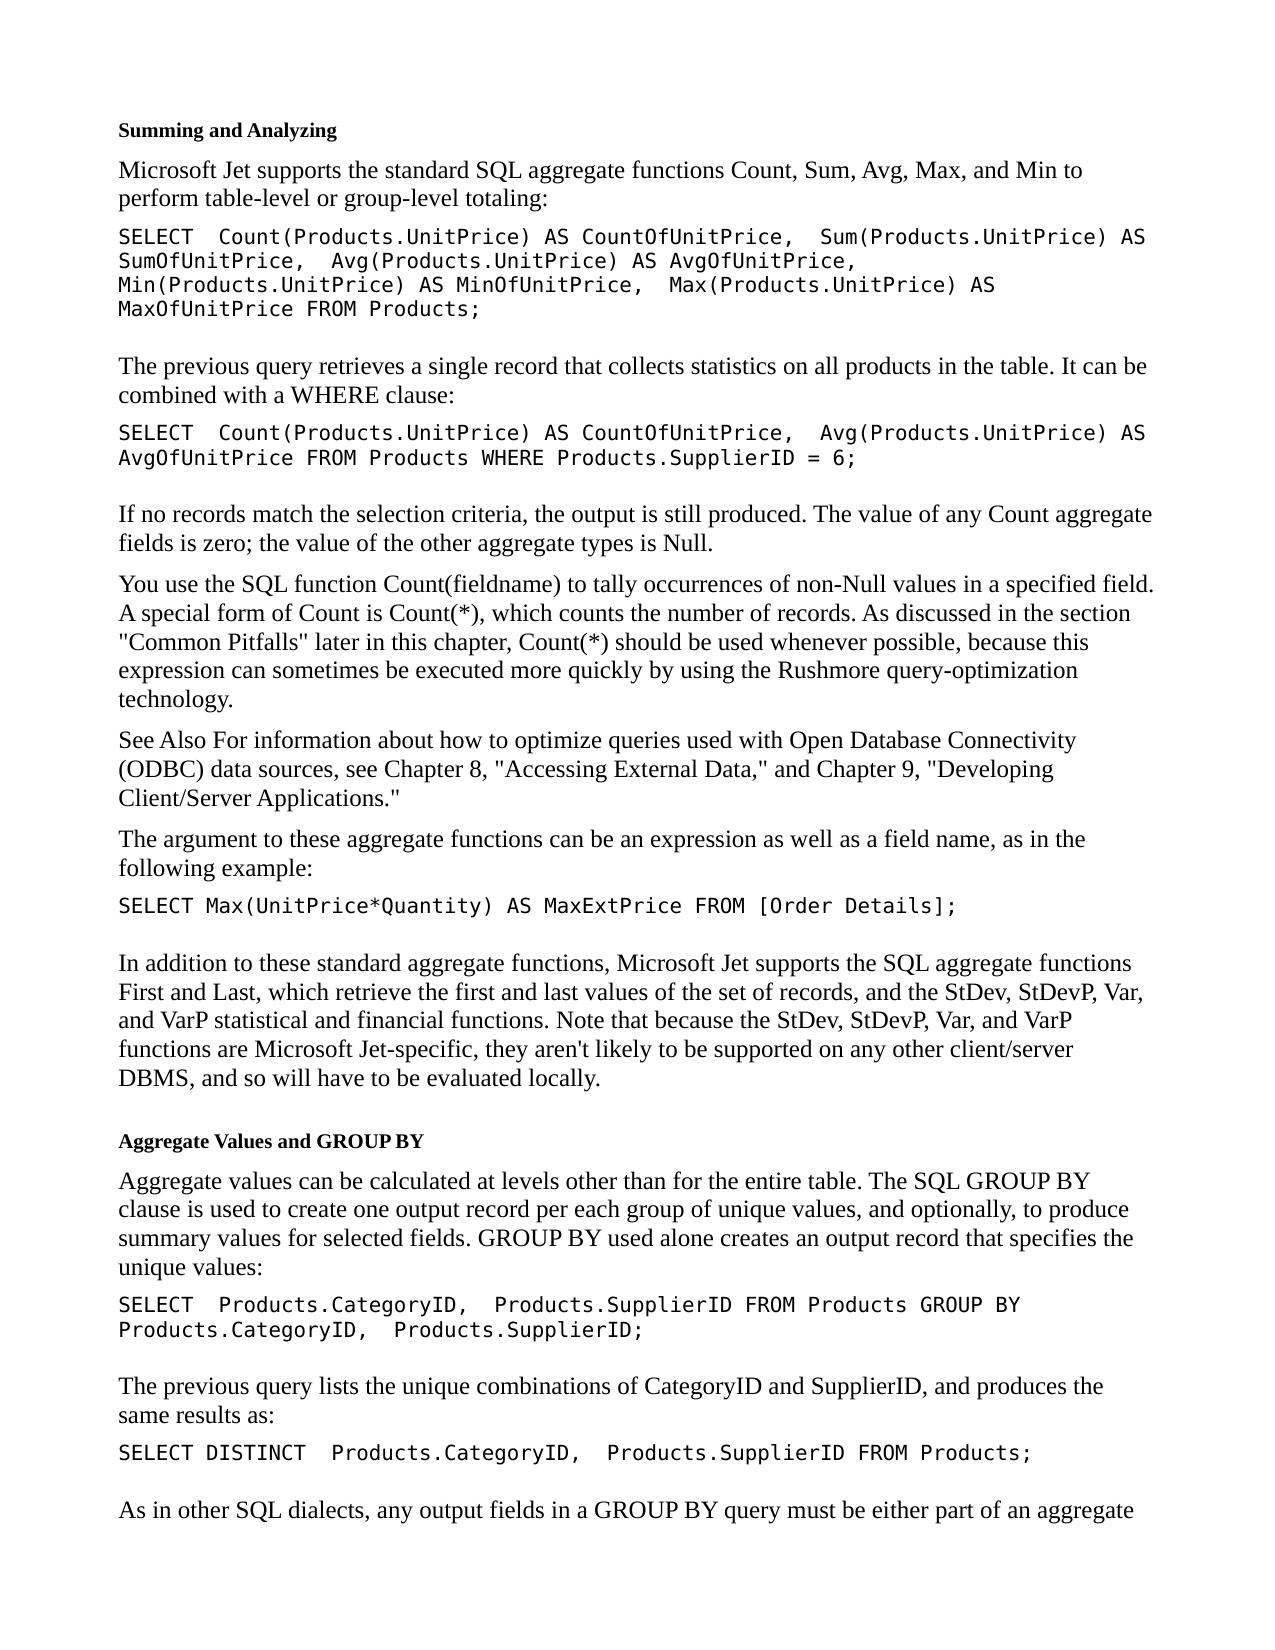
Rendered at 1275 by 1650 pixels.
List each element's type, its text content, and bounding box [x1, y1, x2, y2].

subtitle Aggregate Values and GROUP BY [118, 1129, 1157, 1153]
text SELECT DISTINCT Products.CategoryID, Products.SupplierID FROM Products; [118, 1441, 1157, 1466]
text As in other SQL dialects, any output fields in a GROUP BY query must be either part of an aggregate [118, 1495, 1157, 1524]
text Aggregate values can be calculated at levels other than for the entire table. The SQL GROUP BY clause is used to create one output record per each group of unique values, and optionally, to produce summary values for selected fields. GROUP BY used alone creates an output record that specifies the unique values: [118, 1166, 1157, 1281]
text SELECT Products.CategoryID, Products.SupplierID FROM Products GROUP BY Products.CategoryID, Products.SupplierID; [118, 1293, 1157, 1342]
text The previous query lists the unique combinations of CategoryID and SupplierID, and produces the same results as: [118, 1371, 1157, 1429]
text The previous query retrieves a single record that collects statistics on all products in the table. It can be combined with a WHERE clause: [118, 351, 1157, 409]
text The argument to these aggregate functions can be an expression as well as a field name, as in the following example: [118, 824, 1157, 882]
text In addition to these standard aggregate functions, Microsoft Jet supports the SQL aggregate functions First and Last, which retrieve the first and last values of the set of records, and the StDev, StDevP, Var, and VarP statistical and financial functions. Note that because the StDev, StDevP, Var, and VarP functions are Microsoft Jet-specific, they aren't likely to be supported on any other client/server DBMS, and so will have to be evaluated locally. [118, 948, 1157, 1092]
text SELECT Count(Products.UnitPrice) AS CountOfUnitPrice, Sum(Products.UnitPrice) AS SumOfUnitPrice, Avg(Products.UnitPrice) AS AvgOfUnitPrice, Min(Products.UnitPrice) AS MinOfUnitPrice, Max(Products.UnitPrice) AS MaxOfUnitPrice FROM Products; [118, 225, 1157, 322]
text SELECT Max(UnitPrice*Quantity) AS MaxExtPrice FROM [Order Details]; [118, 894, 1157, 918]
subtitle Summing and Analyzing [118, 118, 1157, 142]
text You use the SQL function Count(fieldname) to tally occurrences of non-Null values in a specified field. A special form of Count is Count(*), which counts the number of records. As discussed in the section "Common Pitfalls" later in this chapter, Count(*) should be used whenever possible, because this expression can sometimes be executed more quickly by using the Rushmore query-optimization technology. [118, 569, 1157, 713]
text Microsoft Jet supports the standard SQL aggregate functions Count, Sum, Avg, Max, and Min to perform table-level or group-level totaling: [118, 155, 1157, 212]
text SELECT Count(Products.UnitPrice) AS CountOfUnitPrice, Avg(Products.UnitPrice) AS AvgOfUnitPrice FROM Products WHERE Products.SupplierID = 6; [118, 421, 1157, 470]
text See Also For information about how to optimize queries used with Open Database Connectivity (ODBC) data sources, see Chapter 8, "Accessing External Data," and Chapter 9, "Developing Client/Server Applications." [118, 726, 1157, 812]
text If no records match the selection criteria, the output is still produced. The value of any Count aggregate fields is zero; the value of the other aggregate types is Null. [118, 499, 1157, 557]
